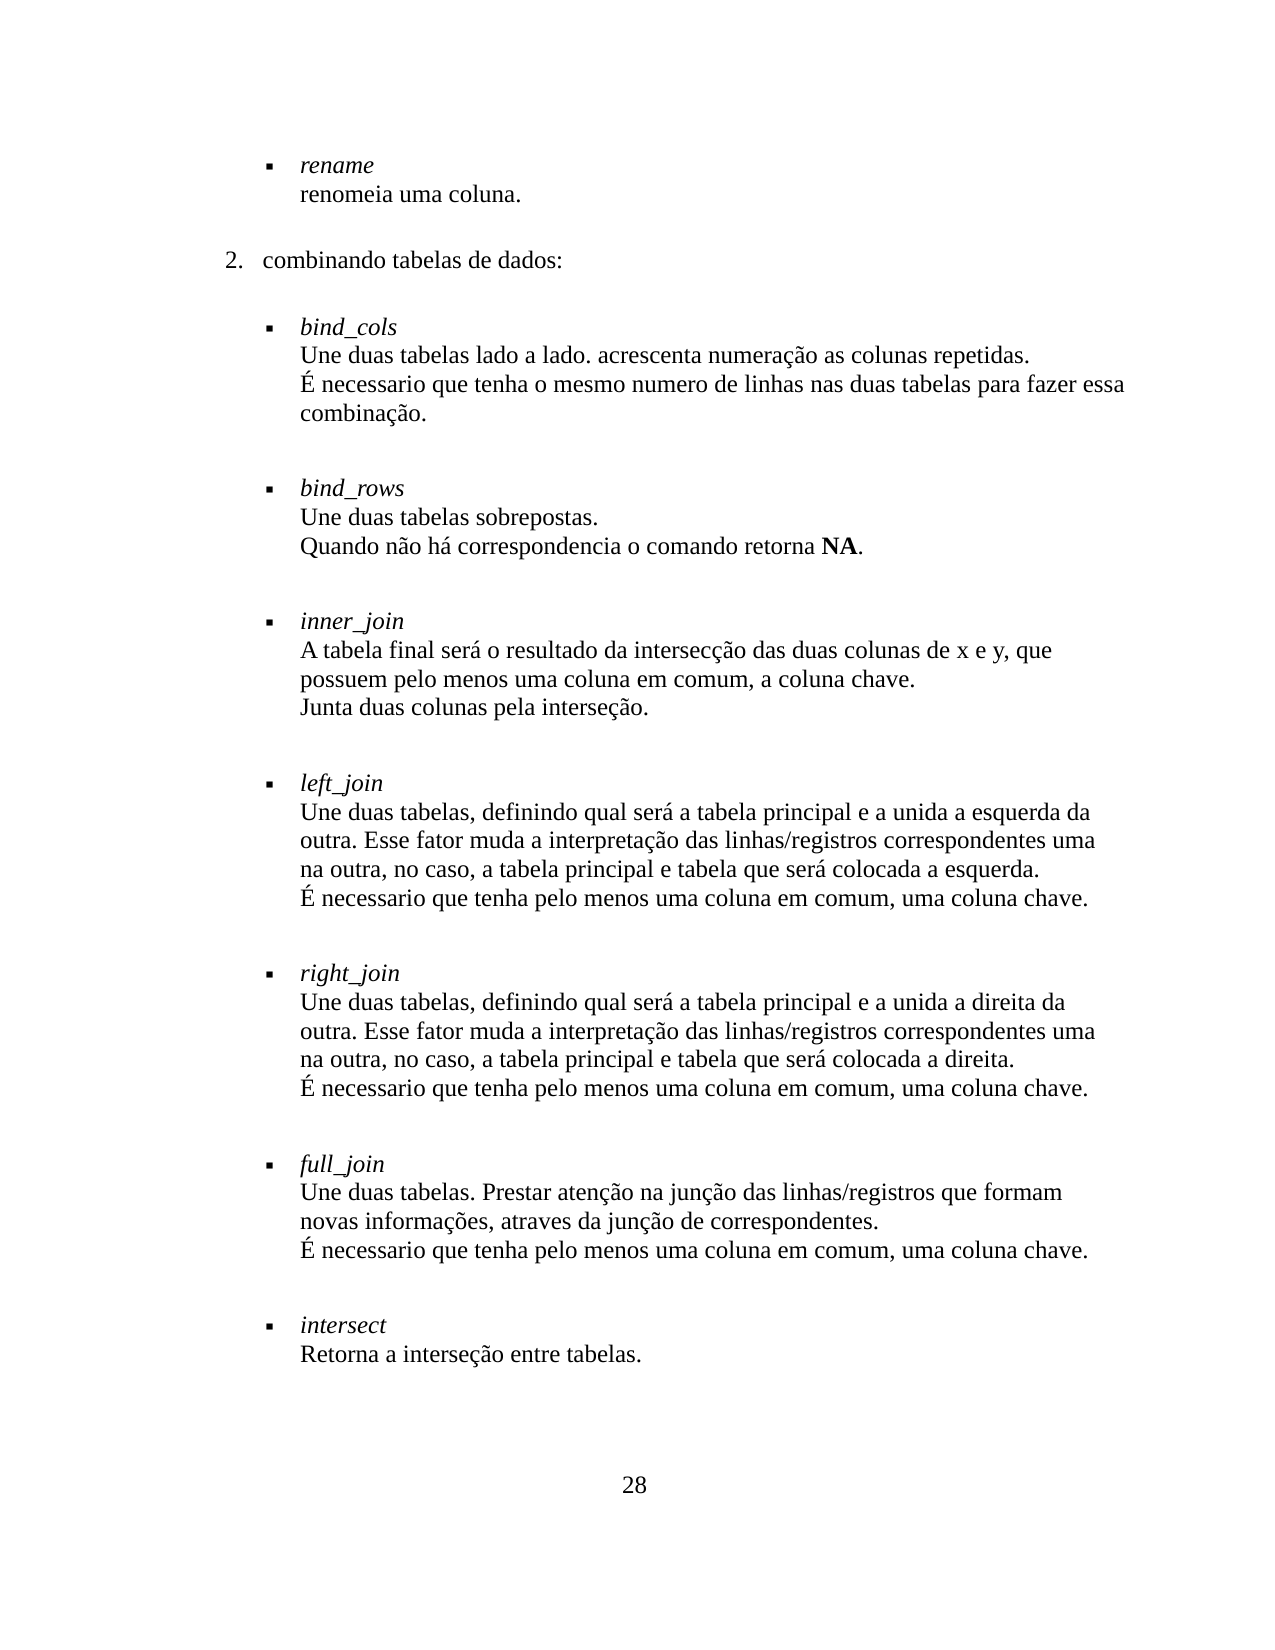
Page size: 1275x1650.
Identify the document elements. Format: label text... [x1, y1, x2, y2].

list full_join Une duas tabelas. Prestar atenção na junção das linhas/registros que formam novas informações, atraves da junção de correspondentes. É necessario que tenha pelo menos uma coluna em comum, uma coluna chave. [262, 1149, 1125, 1292]
list bind_rows Une duas tabelas sobrepostas. Quando não há correspondencia o comando retorna NA. [262, 473, 1125, 588]
list rename renomeia uma coluna. [262, 150, 1125, 236]
list intersect Retorna a interseção entre tabelas. [262, 1310, 1125, 1397]
list inner_join A tabela final será o resultado da intersecção das duas colunas de x e y, que possuem pelo menos uma coluna em comum, a coluna chave. Junta duas colunas pela interseção. [262, 606, 1125, 750]
list bind_cols Une duas tabelas lado a lado. acrescenta numeração as colunas repetidas. É necessario que tenha o mesmo numero de linhas nas duas tabelas para fazer essa combinação. [262, 312, 1125, 455]
list combinando tabelas de dados: [225, 245, 1125, 303]
list right_join Une duas tabelas, definindo qual será a tabela principal e a unida a direita da outra. Esse fator muda a interpretação das linhas/registros correspondentes uma na outra, no caso, a tabela principal e tabela que será colocada a direita. É necessario que tenha pelo menos uma coluna em comum, uma coluna chave. [262, 958, 1125, 1131]
list left_join Une duas tabelas, definindo qual será a tabela principal e a unida a esquerda da outra. Esse fator muda a interpretação das linhas/registros correspondentes uma na outra, no caso, a tabela principal e tabela que será colocada a esquerda. É necessario que tenha pelo menos uma coluna em comum, uma coluna chave. [262, 768, 1125, 940]
